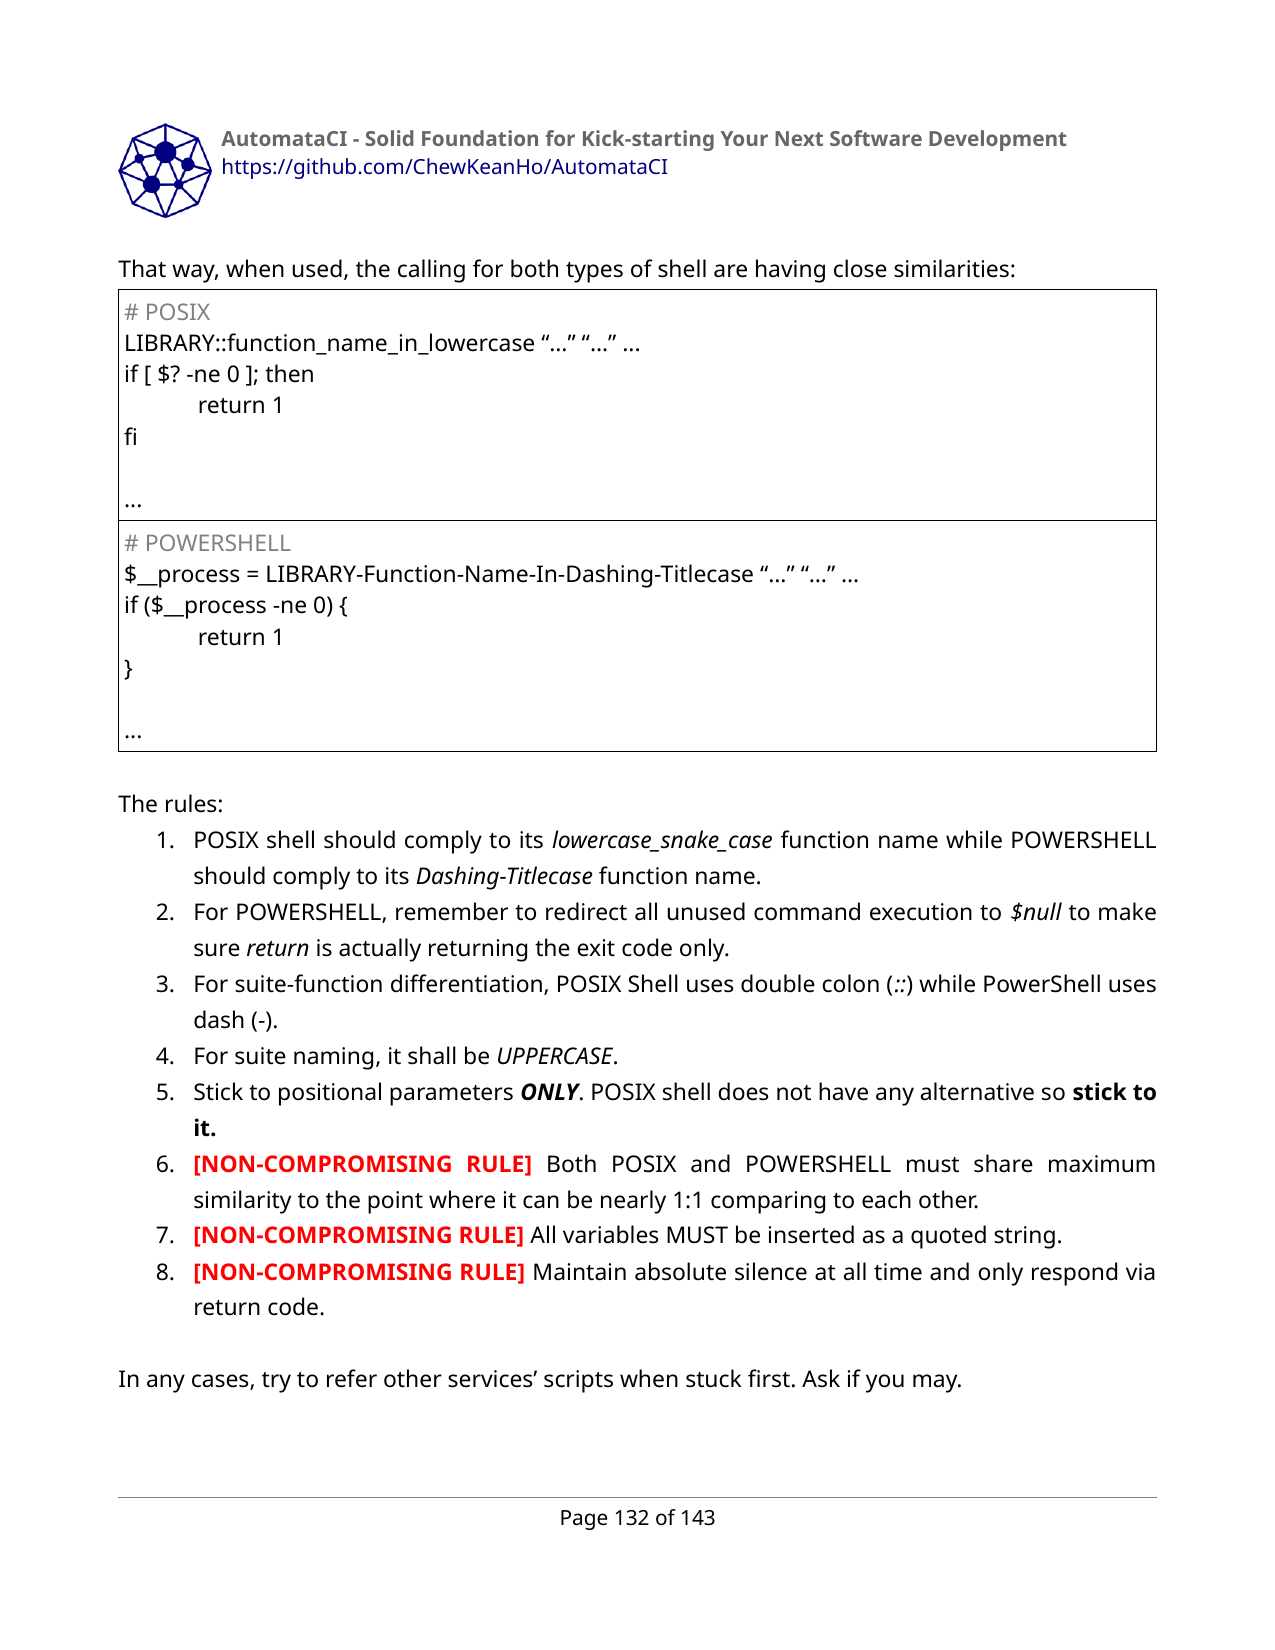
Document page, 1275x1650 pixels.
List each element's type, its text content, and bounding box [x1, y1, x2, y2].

text In any cases, try to refer other services’ scripts when stuck first. Ask if you may. [118, 1363, 1157, 1394]
list [NON-COMPROMISING RULE] Both POSIX and POWERSHELL must share maximum similarity to the point where it can be nearly 1:1 comparing to each other. [156, 1148, 1157, 1215]
text The rules: [118, 788, 1157, 819]
list For suite naming, it shall be UPPERCASE. [156, 1040, 1157, 1071]
table_cell # POWERSHELL $__process = LIBRARY-Function-Name-In-Dashing-Titlecase “…” “…” … if ($__process -ne 0) { return 1 } ... [119, 521, 1156, 751]
list [NON-COMPROMISING RULE] Maintain absolute silence at all time and only respond via return code. [156, 1255, 1157, 1323]
table_header # POSIX LIBRARY::function_name_in_lowercase “…” “…” ... if [ $? -ne 0 ]; then return 1 fi ... [119, 290, 1156, 520]
list POSIX shell should comply to its lowercase_snake_case function name while POWERSHELL should comply to its Dashing-Titlecase function name. [156, 824, 1157, 891]
text That way, when used, the calling for both types of shell are having close similarities: [118, 253, 1157, 284]
list For suite-function differentiation, POSIX Shell uses double colon (::) while PowerShell uses dash (-). [156, 968, 1157, 1035]
list Stick to positional parameters ONLY. POSIX shell does not have any alternative so stick to it. [156, 1076, 1157, 1143]
list [NON-COMPROMISING RULE] All variables MUST be inserted as a quoted string. [156, 1219, 1157, 1251]
picture [118, 123, 212, 218]
list For POWERSHELL, remember to redirect all unused command execution to $null to make sure return is actually returning the exit code only. [156, 896, 1157, 963]
